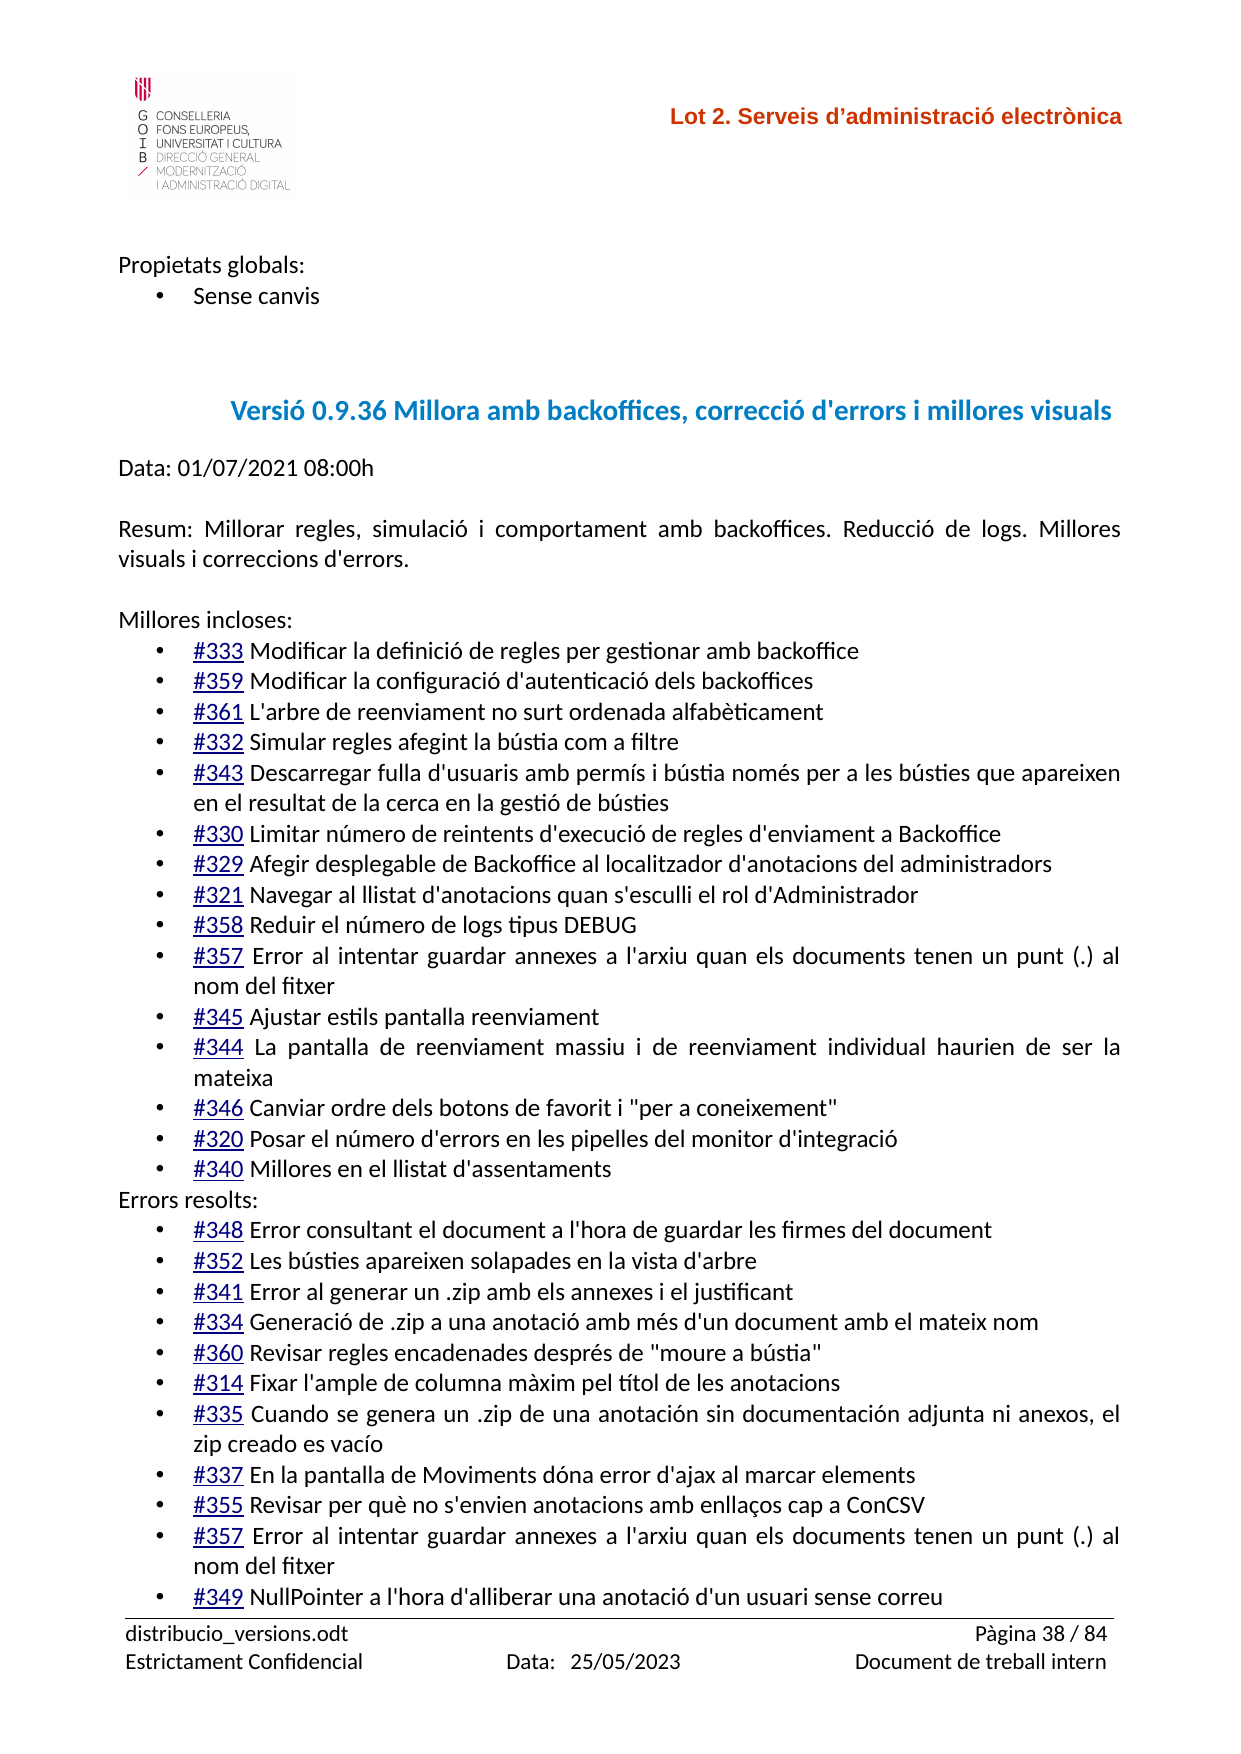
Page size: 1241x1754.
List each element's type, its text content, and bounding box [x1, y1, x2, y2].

list #321 Navegar al llistat d'anotacions quan s'esculli el rol d'Administrador [156, 879, 1122, 909]
list #335 Cuando se genera un .zip de una anotación sin documentación adjunta ni anexos, el zip creado es vacío [156, 1398, 1122, 1459]
picture [126, 70, 299, 197]
list #333 Modificar la definició de regles per gestionar amb backoffice [156, 635, 1122, 665]
list Sense canvis [156, 280, 1122, 311]
list #329 Afegir desplegable de Backoffice al localitzador d'anotacions del administradors [156, 848, 1122, 879]
list #352 Les bústies apareixen solapades en la vista d'arbre [156, 1245, 1122, 1276]
list #349 NullPointer a l'hora d'alliberar una anotació d'un usuari sense correu [156, 1581, 1122, 1611]
list #314 Fixar l'ample de columna màxim pel títol de les anotacions [156, 1367, 1122, 1398]
text Millores incloses: [118, 604, 1122, 635]
list #341 Error al generar un .zip amb els annexes i el justificant [156, 1276, 1122, 1306]
list #330 Limitar número de reintents d'execució de regles d'enviament a Backoffice [156, 818, 1122, 848]
list #359 Modificar la configuració d'autenticació dels backoffices [156, 665, 1122, 696]
list #334 Generació de .zip a una anotació amb més d'un document amb el mateix nom [156, 1306, 1122, 1337]
list #357 Error al intentar guardar annexes a l'arxiu quan els documents tenen un punt (.) al nom del fitxer [156, 1520, 1122, 1581]
list #345 Ajustar estils pantalla reenviament [156, 1001, 1122, 1032]
list #357 Error al intentar guardar annexes a l'arxiu quan els documents tenen un punt (.) al nom del fitxer [156, 940, 1122, 1001]
text Propietats globals: [118, 250, 1122, 280]
text Errors resolts: [118, 1184, 1122, 1215]
list #360 Revisar regles encadenades després de "moure a bústia" [156, 1337, 1122, 1367]
list #346 Canviar ordre dels botons de favorit i "per a coneixement" [156, 1093, 1122, 1123]
list #355 Revisar per què no s'envien anotacions amb enllaços cap a ConCSV [156, 1489, 1122, 1520]
list #332 Simular regles afegint la bústia com a filtre [156, 726, 1122, 757]
list #343 Descarregar fulla d'usuaris amb permís i bústia només per a les bústies que apareixen en el resultat de la cerca en la gestió de bústies [156, 757, 1122, 818]
list #344 La pantalla de reenviament massiu i de reenviament individual haurien de ser la mateixa [156, 1032, 1122, 1093]
text Resum: Millorar regles, simulació i comportament amb backoffices. Reducció de logs. Millores visuals i correccions d'errors. [118, 513, 1122, 574]
list #348 Error consultant el document a l'hora de guardar les firmes del document [156, 1215, 1122, 1245]
subtitle Versió 0.9.36 Millora amb backoffices, correcció d'errors i millores visuals [153, 392, 1122, 428]
list #340 Millores en el llistat d'assentaments [156, 1154, 1122, 1184]
list #320 Posar el número d'errors en les pipelles del monitor d'integració [156, 1123, 1122, 1154]
list #361 L'arbre de reenviament no surt ordenada alfabèticament [156, 696, 1122, 726]
text Data: 01/07/2021 08:00h [118, 452, 1122, 482]
list #337 En la pantalla de Moviments dóna error d'ajax al marcar elements [156, 1459, 1122, 1489]
list #358 Reduir el número de logs tipus DEBUG [156, 909, 1122, 940]
